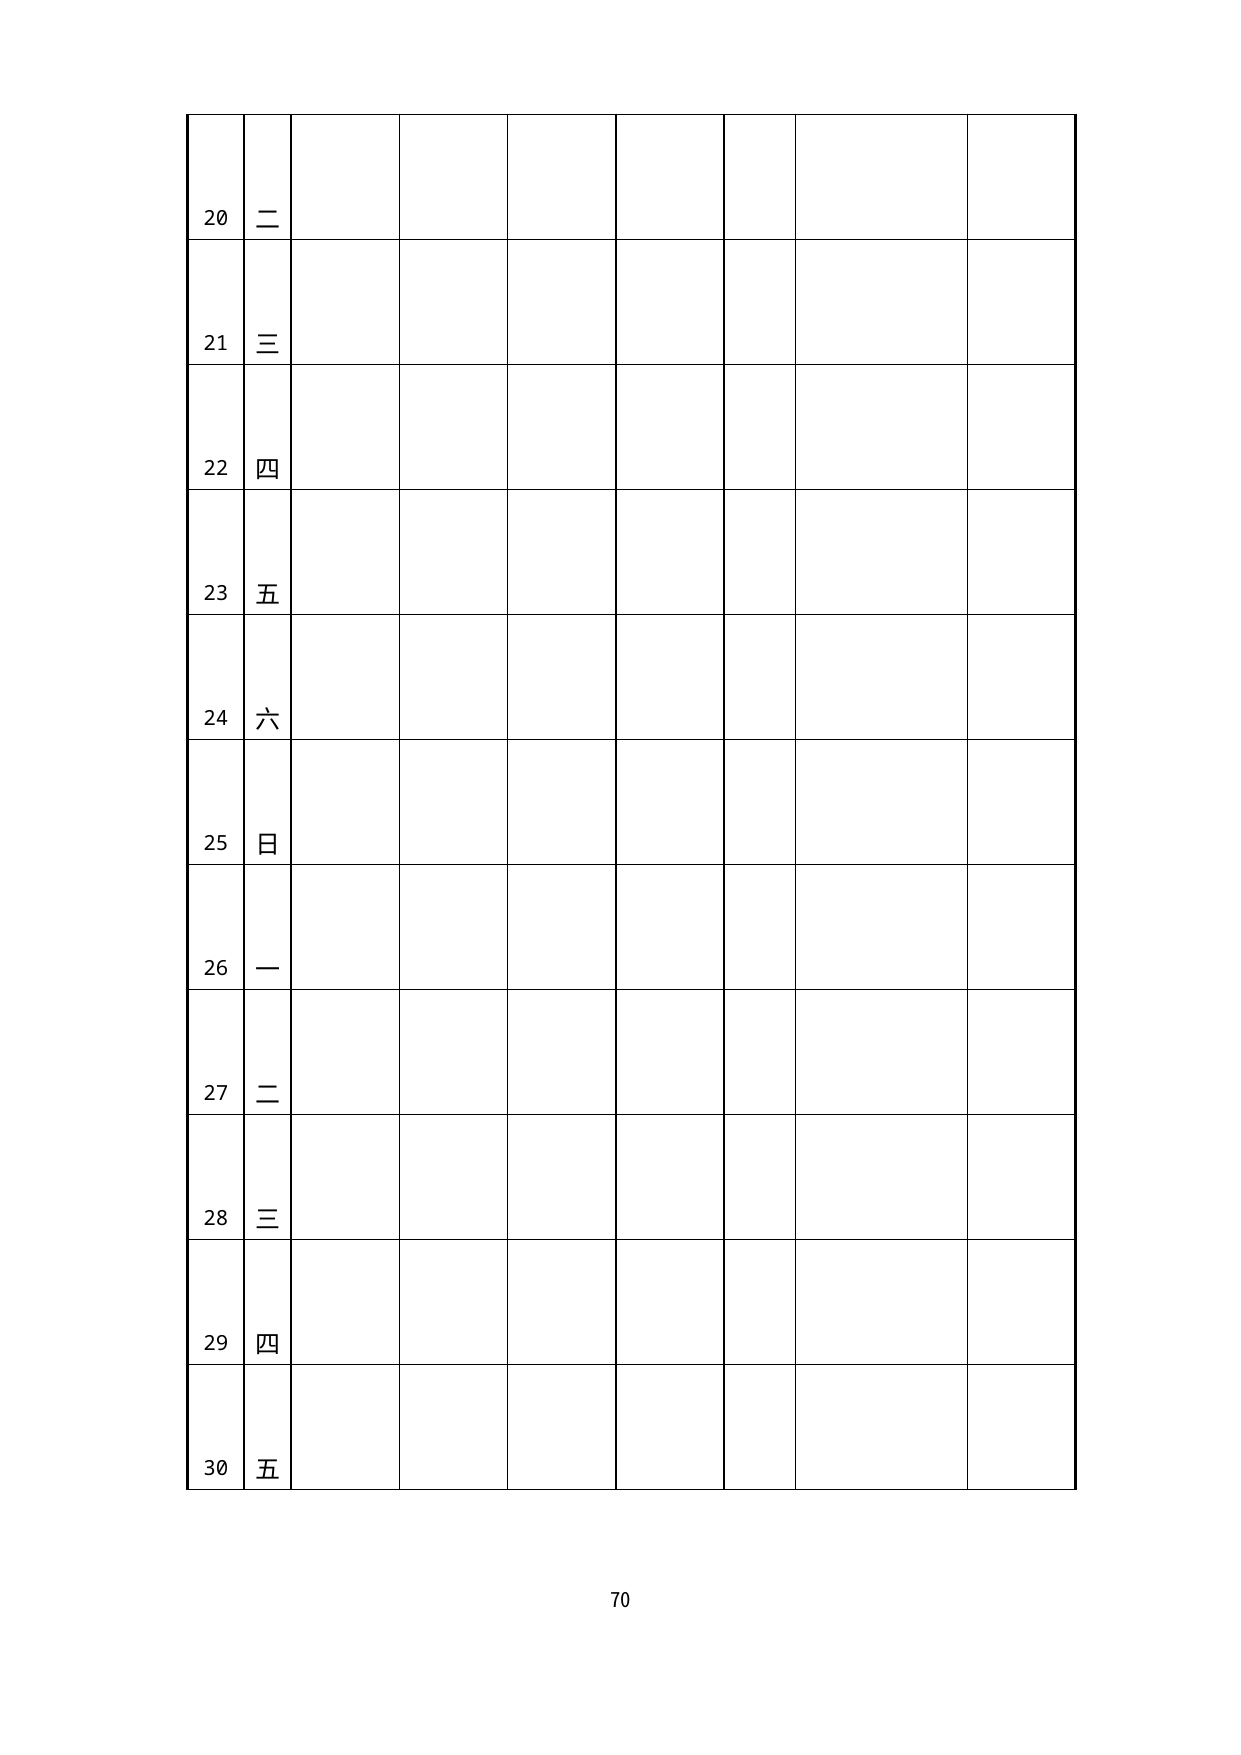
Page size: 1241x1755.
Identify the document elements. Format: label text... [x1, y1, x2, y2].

table_cell 29 [189, 1240, 243, 1363]
table_cell [292, 365, 399, 488]
table_cell [617, 115, 723, 238]
table_cell [796, 990, 967, 1113]
table_cell [292, 865, 399, 988]
table_cell [968, 115, 1074, 238]
table_cell [796, 1365, 967, 1488]
table_cell 二 [245, 115, 290, 238]
table_cell [400, 990, 507, 1113]
table_cell [796, 490, 967, 613]
table_cell 25 [189, 740, 243, 863]
table_cell 六 [245, 615, 290, 738]
table_cell [725, 240, 795, 363]
table_cell [796, 740, 967, 863]
table_cell [725, 615, 795, 738]
table_cell 20 [189, 115, 243, 238]
table_cell [292, 1240, 399, 1363]
table_cell [796, 1115, 967, 1238]
table_cell [968, 365, 1074, 488]
table_cell [400, 1240, 507, 1363]
table_cell 日 [245, 740, 290, 863]
table_cell [968, 865, 1074, 988]
table_cell [617, 365, 723, 488]
table_cell [968, 1115, 1074, 1238]
table_cell [292, 1115, 399, 1238]
table_cell 27 [189, 990, 243, 1113]
table_cell [968, 615, 1074, 738]
table_cell [725, 1240, 795, 1363]
table_cell 22 [189, 365, 243, 488]
table_cell [617, 240, 723, 363]
table_cell [400, 115, 507, 238]
table_cell [508, 240, 615, 363]
table_cell 26 [189, 865, 243, 988]
table_cell [400, 1365, 507, 1488]
table_cell [508, 1240, 615, 1363]
table_cell [725, 740, 795, 863]
table_cell [400, 365, 507, 488]
table_cell [617, 1115, 723, 1238]
table_cell [400, 490, 507, 613]
table_cell [508, 1115, 615, 1238]
table_cell [617, 1240, 723, 1363]
table_cell [725, 865, 795, 988]
table_cell [292, 490, 399, 613]
table_cell [400, 740, 507, 863]
table_cell [796, 1240, 967, 1363]
table_cell 五 [245, 490, 290, 613]
table_cell 四 [245, 1240, 290, 1363]
table_cell 三 [245, 240, 290, 363]
table_cell [508, 740, 615, 863]
table_cell [617, 865, 723, 988]
table_cell [796, 240, 967, 363]
table_cell 28 [189, 1115, 243, 1238]
table_cell [292, 990, 399, 1113]
table_cell [617, 1365, 723, 1488]
table_cell [725, 365, 795, 488]
table_cell [508, 1365, 615, 1488]
table_cell [796, 865, 967, 988]
table_cell [968, 240, 1074, 363]
table_cell [968, 1365, 1074, 1488]
table_cell [968, 490, 1074, 613]
table_cell [968, 990, 1074, 1113]
table_cell [725, 490, 795, 613]
table_cell [968, 740, 1074, 863]
table_cell [617, 615, 723, 738]
table_cell [725, 1115, 795, 1238]
table_cell [400, 615, 507, 738]
table_cell [796, 615, 967, 738]
table_cell [968, 1240, 1074, 1363]
table_cell [292, 1365, 399, 1488]
table_cell 30 [189, 1365, 243, 1488]
table_cell 23 [189, 490, 243, 613]
table_cell [400, 1115, 507, 1238]
table_cell [617, 740, 723, 863]
table_cell [508, 115, 615, 238]
table_cell 三 [245, 1115, 290, 1238]
table_cell [617, 990, 723, 1113]
table_cell [508, 615, 615, 738]
table_cell [725, 990, 795, 1113]
table_cell 五 [245, 1365, 290, 1488]
table_cell [725, 115, 795, 238]
table_cell 四 [245, 365, 290, 488]
table_cell 21 [189, 240, 243, 363]
table_cell [292, 240, 399, 363]
table_cell [400, 240, 507, 363]
table_cell [508, 990, 615, 1113]
table_cell 24 [189, 615, 243, 738]
table_cell [508, 865, 615, 988]
table_cell [508, 490, 615, 613]
table_cell [725, 1365, 795, 1488]
table_cell [400, 865, 507, 988]
table_cell [292, 615, 399, 738]
table_cell [796, 115, 967, 238]
table_cell 一 [245, 865, 290, 988]
table_cell [796, 365, 967, 488]
table_cell [292, 115, 399, 238]
table_cell 二 [245, 990, 290, 1113]
table_cell [617, 490, 723, 613]
table_cell [508, 365, 615, 488]
table_cell [292, 740, 399, 863]
